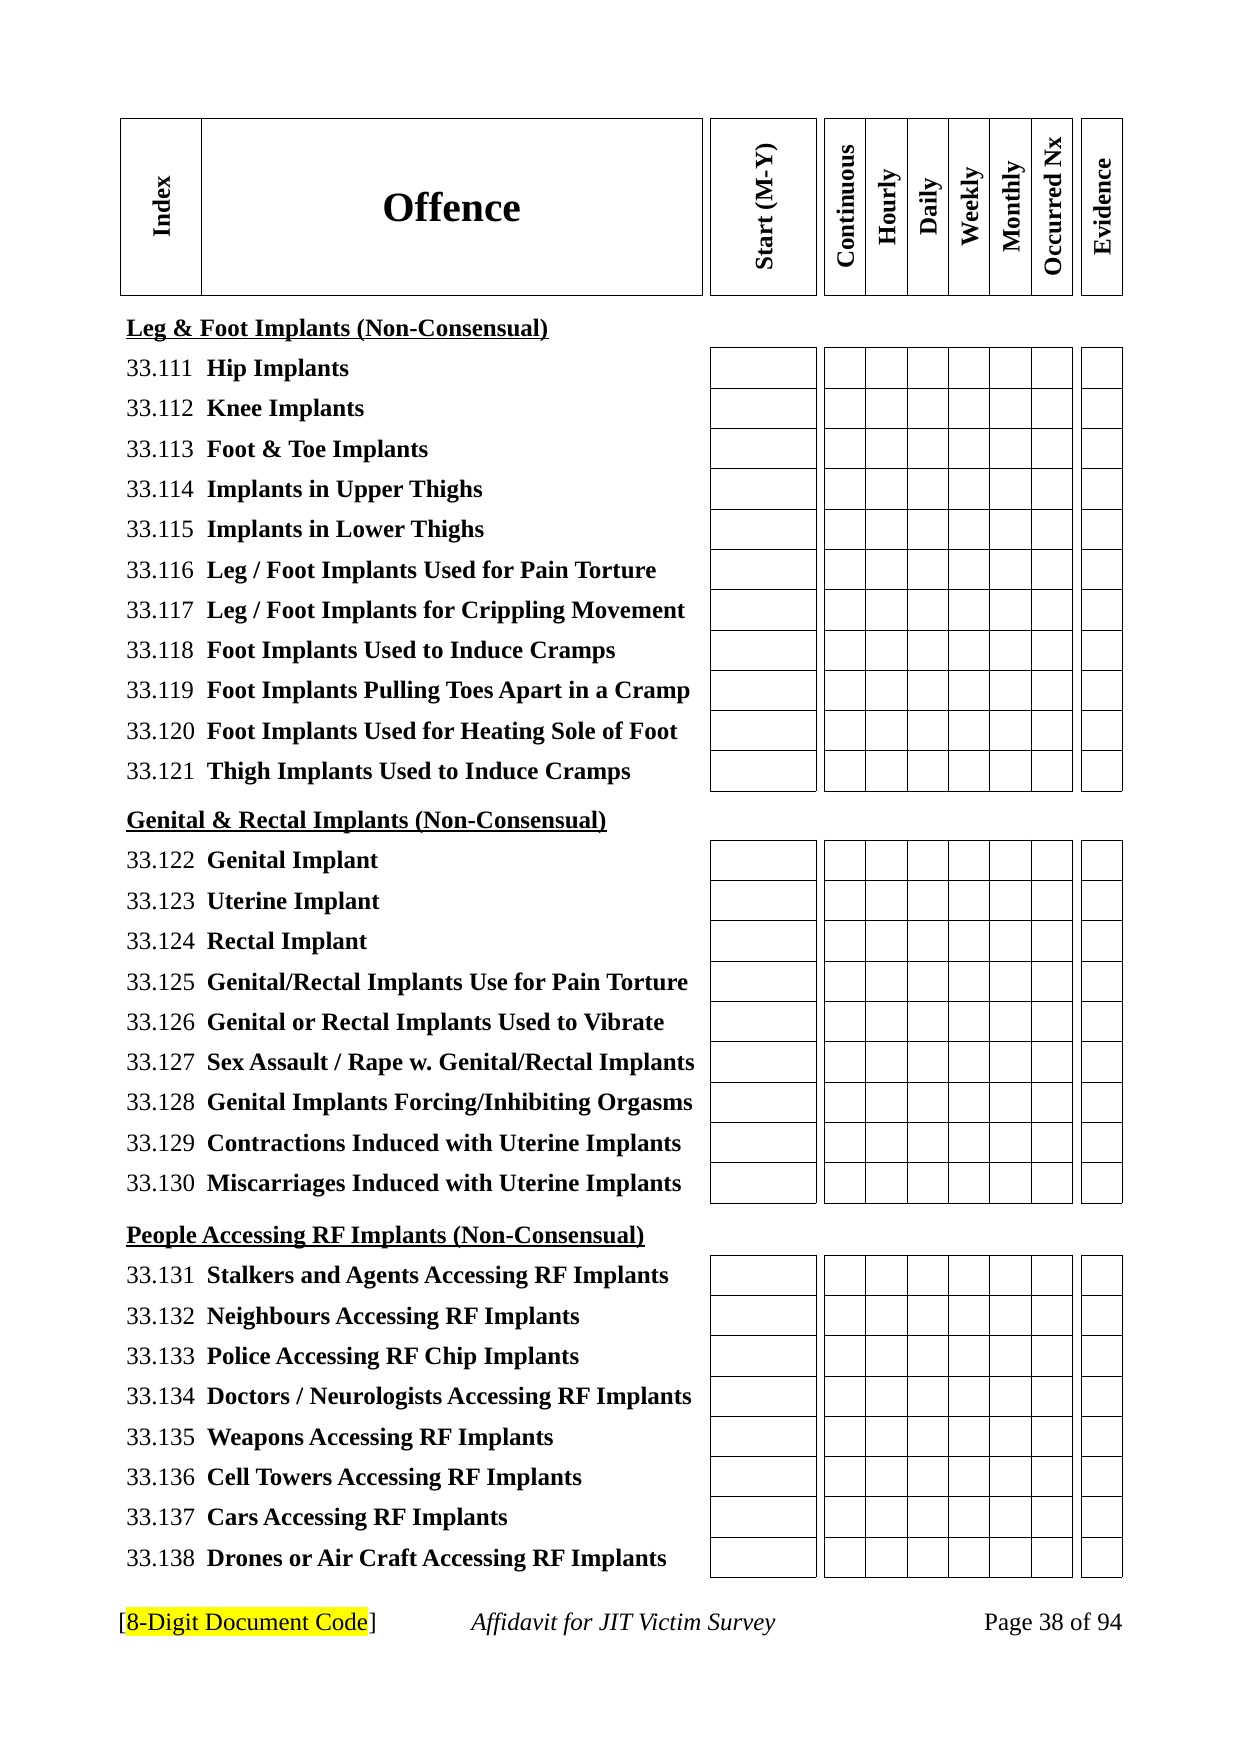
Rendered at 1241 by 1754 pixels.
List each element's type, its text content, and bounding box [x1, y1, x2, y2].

table_cell [711, 1002, 816, 1041]
table_cell [990, 1083, 1031, 1122]
table_cell [1032, 1042, 1072, 1082]
table_cell [817, 920, 824, 961]
table_cell [817, 509, 824, 549]
table_cell [1073, 961, 1081, 1001]
table_cell [949, 1123, 989, 1162]
table_cell 33.112 [120, 388, 201, 428]
table_cell [711, 1457, 816, 1496]
table_cell Implants in Lower Thighs [201, 509, 702, 549]
table_cell [949, 1336, 989, 1376]
table_cell 33.115 [120, 509, 201, 549]
table_cell 33.136 [120, 1456, 201, 1496]
table_cell [908, 1163, 948, 1203]
table_cell [817, 1041, 824, 1082]
table_cell [1082, 1256, 1122, 1295]
table_cell [949, 590, 989, 629]
table_cell [711, 1336, 816, 1376]
table_cell [1032, 510, 1072, 549]
table_cell [866, 1336, 907, 1376]
table_cell [702, 1456, 710, 1496]
table_cell [817, 589, 824, 629]
table_cell [1082, 1336, 1122, 1376]
table_cell [908, 1256, 948, 1295]
table_cell [702, 1255, 710, 1295]
table_cell [817, 388, 824, 428]
table_cell [866, 1256, 907, 1295]
table_cell [825, 1457, 865, 1496]
table_cell [866, 1042, 907, 1082]
table_cell [711, 881, 816, 920]
table_cell [1082, 1457, 1122, 1496]
table_cell [866, 631, 907, 670]
table_cell [1073, 388, 1081, 428]
table_cell [1073, 630, 1081, 670]
table_cell [817, 750, 824, 791]
table_cell [702, 1041, 710, 1082]
table_cell [1073, 1041, 1081, 1082]
table_cell [825, 841, 865, 880]
table_cell [1073, 1416, 1081, 1456]
table_cell [1082, 1163, 1122, 1203]
table_cell [908, 1123, 948, 1162]
table_cell [1073, 1122, 1081, 1162]
table_cell [1073, 670, 1081, 710]
table_cell [908, 881, 948, 920]
table_cell 33.133 [120, 1335, 201, 1376]
table_cell [1073, 1537, 1081, 1577]
table_cell [866, 881, 907, 920]
table_cell Genital & Rectal Implants (Non-Consensual) [120, 800, 1122, 840]
table_cell [817, 468, 824, 508]
table_cell [1082, 1497, 1122, 1537]
table_cell [990, 1336, 1031, 1376]
table_cell [1082, 962, 1122, 1001]
table_cell [711, 1497, 816, 1537]
table_cell [702, 1496, 710, 1537]
table_cell [1082, 550, 1122, 589]
table_cell [866, 921, 907, 961]
table_cell 33.135 [120, 1416, 201, 1456]
table_cell Foot Implants Used to Induce Cramps [201, 630, 702, 670]
table_cell [990, 841, 1031, 880]
table_cell [1073, 1376, 1081, 1416]
table_cell [825, 429, 865, 468]
table_cell [711, 1256, 816, 1295]
table_cell [702, 549, 710, 589]
table_cell [949, 1497, 989, 1537]
table_cell [825, 1002, 865, 1041]
table_cell [949, 921, 989, 961]
table_cell [990, 631, 1031, 670]
table_cell [908, 631, 948, 670]
table_cell [1082, 348, 1122, 388]
table_cell [1082, 1377, 1122, 1416]
table_cell Miscarriages Induced with Uterine Implants [201, 1162, 702, 1203]
table_cell [908, 962, 948, 1001]
table_cell 33.127 [120, 1041, 201, 1082]
table_cell Uterine Implant [201, 880, 702, 920]
table_cell [702, 1122, 710, 1162]
table_cell [825, 348, 865, 388]
table_cell Hip Implants [201, 347, 702, 388]
table_cell [825, 1083, 865, 1122]
table_cell [817, 1001, 824, 1041]
table_cell 33.120 [120, 710, 201, 750]
table_header Start (M-Y) [711, 119, 816, 295]
table_cell [825, 1256, 865, 1295]
table_cell [702, 710, 710, 750]
table_cell [711, 1163, 816, 1203]
table_header Weekly [949, 119, 989, 295]
table_cell Drones or Air Craft Accessing RF Implants [201, 1537, 702, 1577]
table_cell 33.113 [120, 428, 201, 468]
table_cell Weapons Accessing RF Implants [201, 1416, 702, 1456]
table_cell 33.119 [120, 670, 201, 710]
table_cell [908, 1377, 948, 1416]
table_cell [949, 962, 989, 1001]
table_cell [866, 1497, 907, 1537]
table_cell 33.130 [120, 1162, 201, 1203]
table_cell [908, 711, 948, 750]
table_cell [866, 1002, 907, 1041]
table_cell [817, 961, 824, 1001]
table_cell [990, 429, 1031, 468]
table_cell [990, 751, 1031, 791]
table_cell [825, 671, 865, 710]
table_cell [949, 429, 989, 468]
table_cell [711, 429, 816, 468]
table_header Continuous [825, 119, 865, 295]
table_cell [990, 671, 1031, 710]
table_cell [1032, 1417, 1072, 1456]
table_cell 33.118 [120, 630, 201, 670]
table_cell [908, 348, 948, 388]
table_cell [817, 670, 824, 710]
table_cell [825, 389, 865, 428]
table_header Offence [202, 119, 702, 295]
table_cell [1032, 841, 1072, 880]
table_cell [711, 631, 816, 670]
table_cell [817, 1082, 824, 1122]
table_cell 33.137 [120, 1496, 201, 1537]
table_cell [866, 1417, 907, 1456]
table_cell [817, 428, 824, 468]
table_cell Implants in Upper Thighs [201, 468, 702, 508]
table_cell Sex Assault / Rape w. Genital/Rectal Implants [201, 1041, 702, 1082]
table_cell [908, 1083, 948, 1122]
table_cell [1082, 1296, 1122, 1335]
table_cell 33.138 [120, 1537, 201, 1577]
table_cell [866, 1296, 907, 1335]
table_cell [866, 550, 907, 589]
table_cell 33.124 [120, 920, 201, 961]
table_cell [825, 751, 865, 791]
table_cell [1073, 347, 1081, 388]
table_cell [817, 1162, 824, 1203]
table_cell [949, 671, 989, 710]
table_cell [825, 590, 865, 629]
table_cell [817, 1255, 824, 1295]
table_cell [1032, 1296, 1072, 1335]
table_cell [1073, 840, 1081, 880]
table_cell [817, 710, 824, 750]
table_cell [866, 510, 907, 549]
table_cell [711, 469, 816, 508]
table_cell [711, 1123, 816, 1162]
table_cell [711, 550, 816, 589]
table_cell [949, 510, 989, 549]
table_cell [825, 631, 865, 670]
table_cell [1073, 1255, 1081, 1295]
table_cell [702, 1537, 710, 1577]
table_cell [1073, 1456, 1081, 1496]
table_cell [990, 389, 1031, 428]
table_header Hourly [866, 119, 907, 295]
table_cell [866, 1083, 907, 1122]
table_cell [1032, 751, 1072, 791]
table_cell 33.123 [120, 880, 201, 920]
table_cell [908, 1002, 948, 1041]
table_cell [866, 841, 907, 880]
table_cell Leg / Foot Implants for Crippling Movement [201, 589, 702, 629]
table_cell Contractions Induced with Uterine Implants [201, 1122, 702, 1162]
table_cell [817, 1496, 824, 1537]
table_cell [990, 1457, 1031, 1496]
table_cell Foot Implants Pulling Toes Apart in a Cramp [201, 670, 702, 710]
table_cell [1073, 1001, 1081, 1041]
table_cell [1032, 1163, 1072, 1203]
table_cell [949, 841, 989, 880]
table_cell [711, 590, 816, 629]
table_cell 33.116 [120, 549, 201, 589]
table_cell [949, 1002, 989, 1041]
table_cell Rectal Implant [201, 920, 702, 961]
table_cell [908, 469, 948, 508]
table_cell [702, 1335, 710, 1376]
table_cell [817, 1122, 824, 1162]
table_cell Genital Implants Forcing/Inhibiting Orgasms [201, 1082, 702, 1122]
table_cell 33.132 [120, 1295, 201, 1335]
table_cell [1082, 469, 1122, 508]
table_cell [949, 881, 989, 920]
table_cell [702, 1082, 710, 1122]
table_cell [866, 1457, 907, 1496]
table_cell [908, 1336, 948, 1376]
table_cell [990, 1538, 1031, 1577]
table_cell Genital/Rectal Implants Use for Pain Torture [201, 961, 702, 1001]
table_cell [1082, 1538, 1122, 1577]
table_header [1073, 118, 1081, 295]
table_cell Foot Implants Used for Heating Sole of Foot [201, 710, 702, 750]
table_cell [711, 751, 816, 791]
table_cell [866, 389, 907, 428]
table_cell [825, 881, 865, 920]
table_cell 33.117 [120, 589, 201, 629]
table_cell [866, 1123, 907, 1162]
table_cell [949, 751, 989, 791]
table_cell [711, 841, 816, 880]
table_cell 33.121 [120, 750, 201, 791]
table_cell [825, 1296, 865, 1335]
table_cell [711, 348, 816, 388]
table_cell [702, 670, 710, 710]
table_cell [817, 1416, 824, 1456]
table_cell [711, 389, 816, 428]
table_cell [1032, 1256, 1072, 1295]
table_cell [702, 880, 710, 920]
table_cell [949, 1296, 989, 1335]
table_cell [1073, 1295, 1081, 1335]
table_cell [1032, 1336, 1072, 1376]
table_cell [817, 1456, 824, 1496]
table_cell Leg & Foot Implants (Non-Consensual) [120, 307, 1122, 347]
table_cell [1073, 750, 1081, 791]
table_cell [866, 1538, 907, 1577]
table_cell [825, 510, 865, 549]
table_cell [949, 711, 989, 750]
table_cell [1032, 1123, 1072, 1162]
table_cell [866, 1377, 907, 1416]
table_cell Thigh Implants Used to Induce Cramps [201, 750, 702, 791]
table_cell [825, 711, 865, 750]
table_cell [949, 1538, 989, 1577]
table_cell [711, 1417, 816, 1456]
table_cell [866, 469, 907, 508]
table_cell [1032, 881, 1072, 920]
table_cell Neighbours Accessing RF Implants [201, 1295, 702, 1335]
table_cell 33.126 [120, 1001, 201, 1041]
table_cell [711, 921, 816, 961]
table_cell Stalkers and Agents Accessing RF Implants [201, 1255, 702, 1295]
table_cell [1082, 590, 1122, 629]
table_cell 33.114 [120, 468, 201, 508]
table_cell [990, 1296, 1031, 1335]
table_cell [1032, 962, 1072, 1001]
table_cell [1032, 1377, 1072, 1416]
table_cell [702, 509, 710, 549]
table_cell 33.125 [120, 961, 201, 1001]
table_cell [1073, 1162, 1081, 1203]
table_cell [1032, 348, 1072, 388]
table_cell [817, 1295, 824, 1335]
table_cell [702, 428, 710, 468]
table_cell [990, 590, 1031, 629]
table_header Occurred Nx [1032, 119, 1072, 295]
table_cell [1032, 429, 1072, 468]
table_header [703, 118, 710, 295]
table_cell [866, 962, 907, 1001]
table_cell [1073, 428, 1081, 468]
table_cell [1073, 589, 1081, 629]
table_cell [990, 1123, 1031, 1162]
table_cell [1032, 921, 1072, 961]
table_cell [702, 961, 710, 1001]
table_cell [866, 1163, 907, 1203]
table_cell [1032, 550, 1072, 589]
table_cell [990, 962, 1031, 1001]
table_cell [908, 550, 948, 589]
table_cell [1032, 671, 1072, 710]
table_cell [866, 590, 907, 629]
table_cell [825, 1336, 865, 1376]
table_cell [1082, 1002, 1122, 1041]
table_cell 33.134 [120, 1376, 201, 1416]
table_cell [1032, 631, 1072, 670]
table_cell [1073, 710, 1081, 750]
table_cell 33.122 [120, 840, 201, 880]
table_cell [1082, 921, 1122, 961]
table_cell [990, 921, 1031, 961]
table_cell [949, 1377, 989, 1416]
table_cell [1073, 1496, 1081, 1537]
table_cell [949, 389, 989, 428]
table_cell [711, 962, 816, 1001]
table_cell [825, 1123, 865, 1162]
table_cell [825, 921, 865, 961]
table_cell 33.111 [120, 347, 201, 388]
table_cell [711, 1083, 816, 1122]
table_cell [120, 791, 1122, 799]
table_cell Knee Implants [201, 388, 702, 428]
table_cell [990, 881, 1031, 920]
table_header Monthly [990, 119, 1031, 295]
table_cell [1082, 711, 1122, 750]
table_cell Foot & Toe Implants [201, 428, 702, 468]
table_cell [817, 1537, 824, 1577]
table_cell 33.129 [120, 1122, 201, 1162]
table_cell [825, 550, 865, 589]
table_cell [1032, 469, 1072, 508]
table_cell [702, 1376, 710, 1416]
table_cell [866, 348, 907, 388]
table_cell Genital or Rectal Implants Used to Vibrate [201, 1001, 702, 1041]
table_cell [817, 630, 824, 670]
table_cell [990, 1256, 1031, 1295]
table_cell [908, 841, 948, 880]
table_cell [990, 510, 1031, 549]
table_cell [711, 1042, 816, 1082]
table_cell [1082, 1417, 1122, 1456]
table_cell [825, 469, 865, 508]
table_cell [990, 711, 1031, 750]
table_cell [866, 671, 907, 710]
table_cell [908, 1042, 948, 1082]
table_cell [702, 468, 710, 508]
table_cell [1082, 389, 1122, 428]
table_cell Cars Accessing RF Implants [201, 1496, 702, 1537]
table_cell [866, 751, 907, 791]
table_cell [702, 388, 710, 428]
table_cell [1032, 1083, 1072, 1122]
table_cell [990, 1042, 1031, 1082]
table_cell [702, 840, 710, 880]
table_cell [1082, 841, 1122, 880]
table_cell [817, 840, 824, 880]
table_cell Genital Implant [201, 840, 702, 880]
table_cell [817, 880, 824, 920]
table_cell [1032, 1457, 1072, 1496]
table_cell [908, 751, 948, 791]
table_cell [990, 1163, 1031, 1203]
table_cell [702, 1295, 710, 1335]
table_cell Cell Towers Accessing RF Implants [201, 1456, 702, 1496]
table_cell [949, 348, 989, 388]
table_cell [825, 1417, 865, 1456]
table_cell [908, 1538, 948, 1577]
table_cell [1082, 631, 1122, 670]
table_cell [711, 1296, 816, 1335]
table_cell [702, 347, 710, 388]
table_cell [866, 429, 907, 468]
table_cell [702, 1001, 710, 1041]
table_header Index [121, 119, 201, 295]
table_cell [1032, 711, 1072, 750]
table_cell [1073, 880, 1081, 920]
table_cell [825, 1538, 865, 1577]
table_cell [990, 348, 1031, 388]
table_cell [866, 711, 907, 750]
table_cell [1073, 549, 1081, 589]
table_cell [1082, 510, 1122, 549]
table_cell [908, 510, 948, 549]
table_cell [1032, 1538, 1072, 1577]
table_cell [711, 1538, 816, 1577]
table_cell [908, 1417, 948, 1456]
table_cell [990, 1497, 1031, 1537]
table_cell [711, 711, 816, 750]
table_cell [1082, 1083, 1122, 1122]
table_cell [908, 389, 948, 428]
table_cell [1082, 429, 1122, 468]
table_cell [825, 1377, 865, 1416]
table_cell [908, 1296, 948, 1335]
table_cell [711, 1377, 816, 1416]
table_cell [908, 590, 948, 629]
table_cell [817, 1376, 824, 1416]
table_cell [908, 1457, 948, 1496]
table_cell [702, 589, 710, 629]
table_cell Doctors / Neurologists Accessing RF Implants [201, 1376, 702, 1416]
table_cell [817, 549, 824, 589]
table_cell [825, 1163, 865, 1203]
table_cell [702, 630, 710, 670]
table_cell [1032, 590, 1072, 629]
table_header [817, 118, 824, 295]
table_cell [711, 510, 816, 549]
table_cell [949, 1083, 989, 1122]
table_cell Leg / Foot Implants Used for Pain Torture [201, 549, 702, 589]
table_cell [1073, 920, 1081, 961]
table_cell [711, 671, 816, 710]
table_cell [825, 962, 865, 1001]
table_cell [908, 429, 948, 468]
table_cell [990, 469, 1031, 508]
table_cell [817, 347, 824, 388]
table_cell [1082, 881, 1122, 920]
table_cell [1082, 1042, 1122, 1082]
table_cell [120, 295, 1122, 307]
table_cell [702, 1162, 710, 1203]
table_header Daily [908, 119, 948, 295]
table_cell [1032, 1497, 1072, 1537]
table_header Evidence [1082, 119, 1122, 295]
table_cell [1073, 1335, 1081, 1376]
table_cell [702, 750, 710, 791]
table_cell [949, 1163, 989, 1203]
table_cell People Accessing RF Implants (Non-Consensual) [120, 1214, 1122, 1254]
table_cell [908, 671, 948, 710]
table_cell [949, 469, 989, 508]
table_cell [949, 631, 989, 670]
table_cell [825, 1497, 865, 1537]
table_cell [908, 921, 948, 961]
table_cell [120, 1203, 1122, 1214]
table_cell [1073, 1082, 1081, 1122]
table_cell [949, 1417, 989, 1456]
table_cell [1032, 1002, 1072, 1041]
table_cell 33.128 [120, 1082, 201, 1122]
table_cell [817, 1335, 824, 1376]
table_cell [949, 1457, 989, 1496]
table_cell [990, 550, 1031, 589]
table_cell [990, 1377, 1031, 1416]
table_cell [1032, 389, 1072, 428]
table_cell Police Accessing RF Chip Implants [201, 1335, 702, 1376]
table_cell [1073, 468, 1081, 508]
table_cell [908, 1497, 948, 1537]
table_cell [825, 1042, 865, 1082]
table_cell [990, 1002, 1031, 1041]
table_cell [949, 1256, 989, 1295]
table_cell [702, 920, 710, 961]
table_cell 33.131 [120, 1255, 201, 1295]
table_cell [990, 1417, 1031, 1456]
table_cell [1082, 1123, 1122, 1162]
table_cell [1073, 509, 1081, 549]
table_cell [1082, 671, 1122, 710]
table_cell [702, 1416, 710, 1456]
table_cell [1082, 751, 1122, 791]
table_cell [949, 550, 989, 589]
table_cell [949, 1042, 989, 1082]
